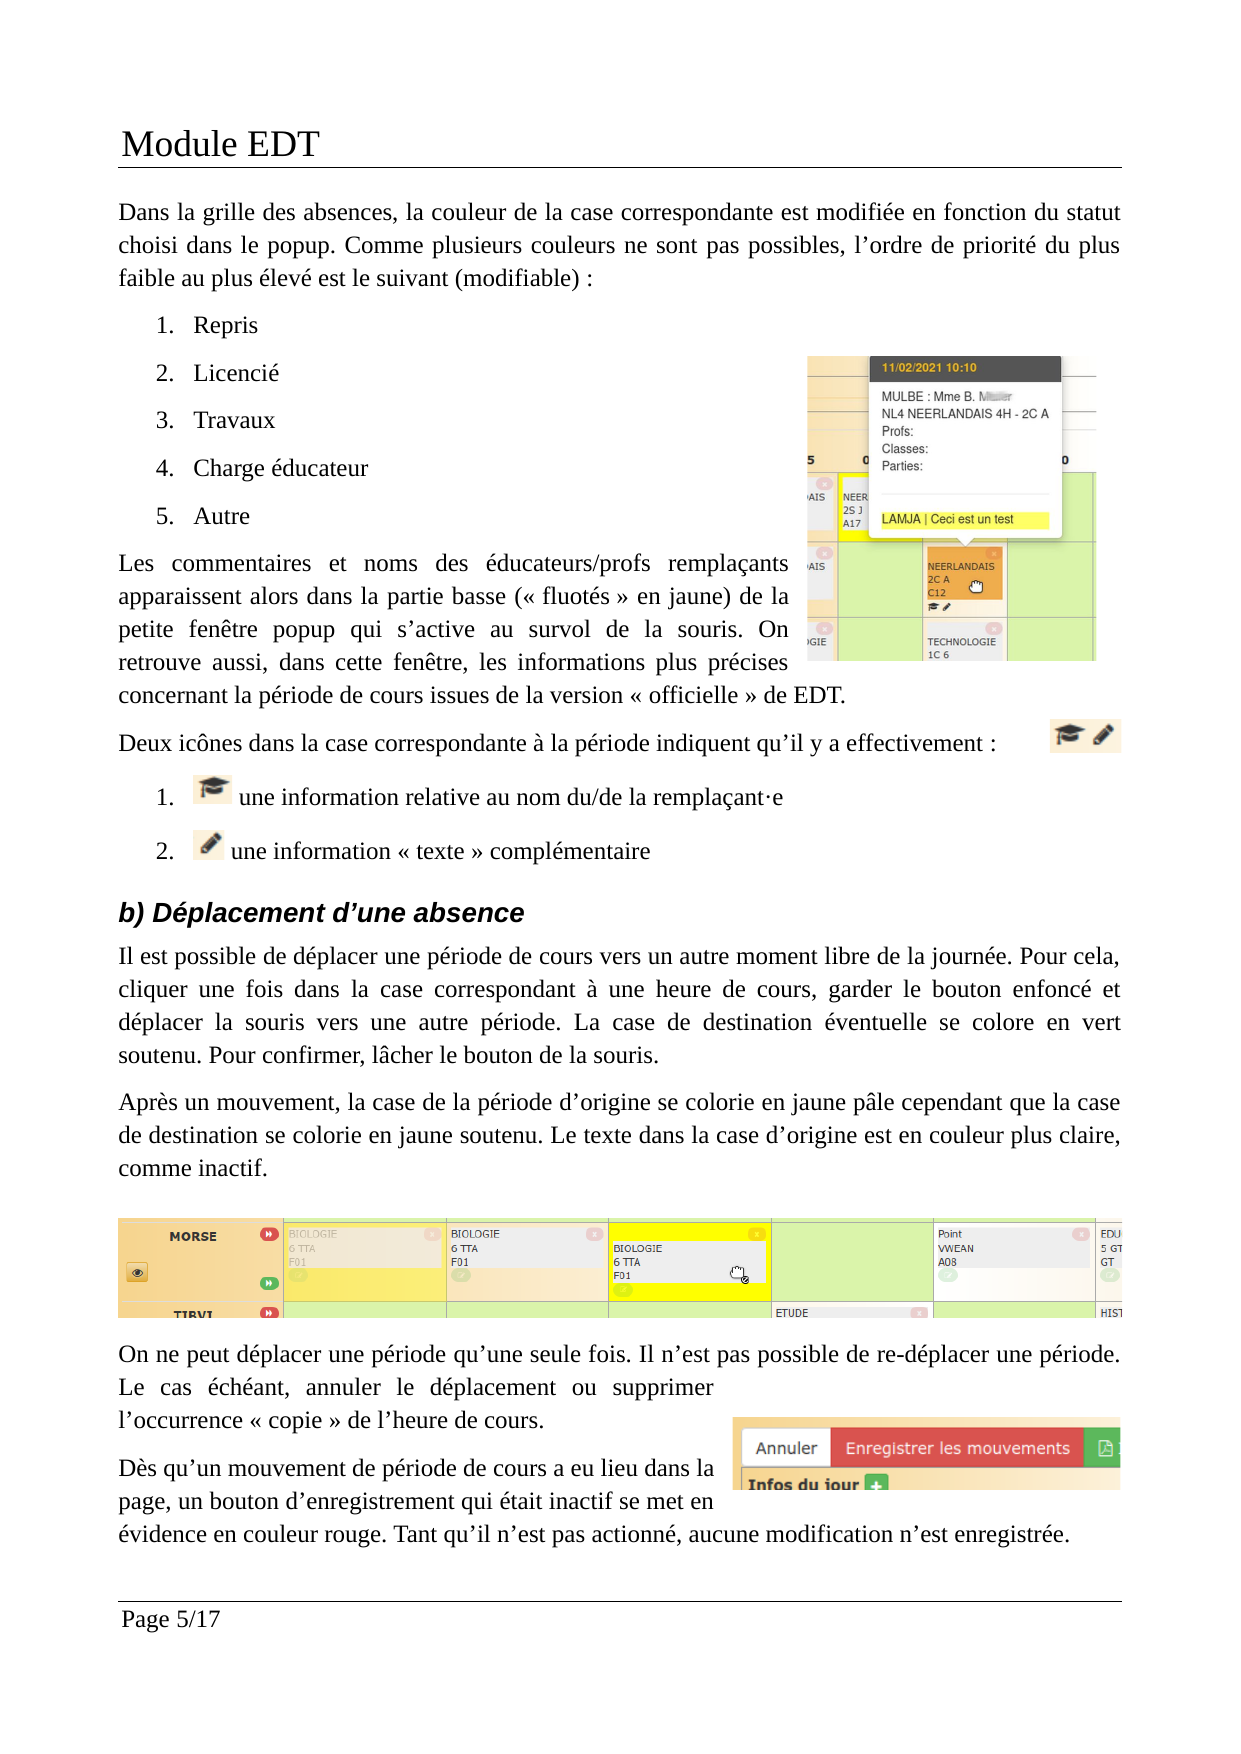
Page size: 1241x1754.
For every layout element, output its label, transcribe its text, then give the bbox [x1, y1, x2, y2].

text Dans la grille des absences, la couleur de la case correspondante est modifiée en fonction du statut choisi dans le popup. Comme plusieurs couleurs ne sont pas possibles, l’ordre de priorité du plus faible au plus élevé est le suivant (modifiable) : [118, 197, 1122, 291]
list Charge éducateur [156, 453, 807, 482]
picture [193, 830, 225, 860]
text Dès qu’un mouvement de période de cours a eu lieu dans la page, un bouton d’enregistrement qui était inactif se met en évidence en couleur rouge. Tant qu’il n’est pas actionné, aucune modification n’est enregistrée. [118, 1453, 1122, 1548]
subtitle Déplacement d’une absence [118, 896, 1122, 928]
text Les commentaires et noms des éducateurs/profs remplaçants apparaissent alors dans la partie basse (« fluotés » en jaune) de la petite fenêtre popup qui s’active au survol de la souris. On retrouve aussi, dans cette fenêtre, les informations plus précises concernant la période de cours issues de la version « officielle » de EDT. [118, 548, 1122, 709]
list [1097, 501, 1122, 529]
text Après un mouvement, la case de la période d’origine se colorie en jaune pâle cependant que la case de destination se colorie en jaune soutenu. Le texte dans la case d’origine est en couleur plus claire, comme inactif. [118, 1087, 1122, 1182]
picture [732, 1417, 1121, 1490]
text Il est possible de déplacer une période de cours vers un autre moment libre de la journée. Pour cela, cliquer une fois dans la case correspondant à une heure de cours, garder le bouton enfoncé et déplacer la souris vers une autre période. La case de destination éventuelle se colore en vert soutenu. Pour confirmer, lâcher le bouton de la souris. [118, 941, 1122, 1069]
list [1097, 453, 1122, 482]
list Travaux [156, 406, 807, 434]
list Licencié [156, 358, 807, 387]
text On ne peut déplacer une période qu’une seule fois. Il n’est pas possible de re-déplacer une période. Le cas échéant, annuler le déplacement ou supprimer l’occurrence « copie » de l’heure de cours. [118, 1318, 1122, 1434]
text Deux icônes dans la case correspondante à la période indiquent qu’il y a effectivement : [118, 728, 1122, 757]
picture [193, 775, 233, 804]
picture [1049, 719, 1122, 753]
text [118, 1201, 1122, 1218]
list [1097, 406, 1122, 434]
picture [118, 1218, 1123, 1318]
list une information « texte » complémentaire [156, 830, 1122, 865]
picture [807, 356, 1097, 661]
list Autre [156, 501, 807, 529]
list une information relative au nom du/de la remplaçant·e [156, 776, 1122, 811]
list Repris [156, 310, 1122, 339]
list [1097, 358, 1122, 387]
